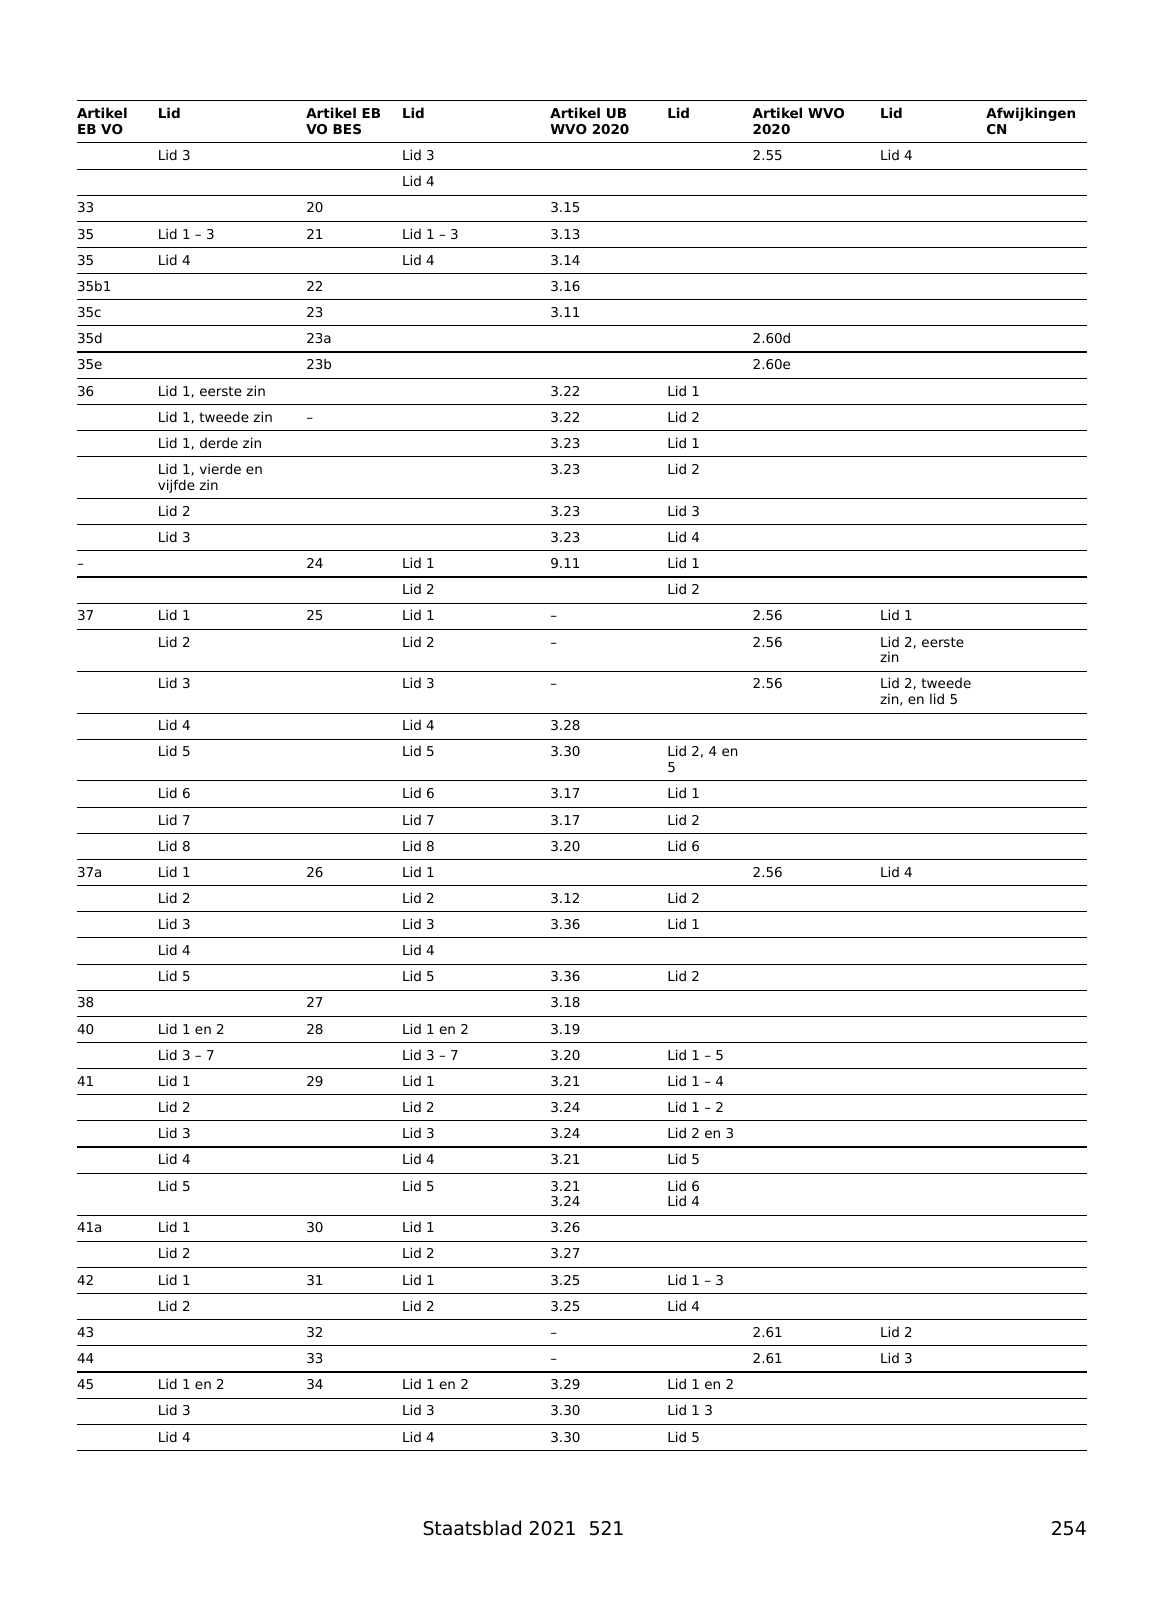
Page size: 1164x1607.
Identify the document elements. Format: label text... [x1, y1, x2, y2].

table_cell [874, 886, 980, 911]
table_cell Lid 6 [396, 781, 544, 807]
table_cell [746, 1148, 874, 1173]
table_cell [746, 222, 874, 247]
table_cell [874, 714, 980, 738]
table_cell 3.30 [544, 1425, 661, 1450]
table_cell [980, 353, 1087, 378]
table_cell 3.23 [544, 431, 661, 456]
table_cell [746, 938, 874, 963]
table_cell [980, 1017, 1087, 1042]
table_cell [874, 525, 980, 550]
table_cell [746, 1373, 874, 1397]
table_cell [874, 274, 980, 299]
table_cell Lid 3 [152, 1121, 300, 1146]
table_cell [980, 525, 1087, 550]
table_cell [874, 326, 980, 351]
table_cell Lid 3 [661, 499, 746, 524]
table_cell [396, 196, 544, 221]
table_cell 35c [77, 300, 152, 325]
table_cell [300, 781, 396, 807]
table_cell [77, 672, 152, 712]
table_cell Lid 1, vierde en vijfde zin [152, 457, 300, 498]
table_cell [661, 1242, 746, 1267]
table_cell Lid 3 [152, 912, 300, 937]
table_cell [77, 714, 152, 738]
table_cell Lid 3 – 7 [152, 1043, 300, 1068]
table_cell [77, 170, 152, 194]
table_cell Lid 2, eerste zin [874, 630, 980, 671]
table_cell 3.19 [544, 1017, 661, 1042]
table_cell [980, 604, 1087, 629]
table_cell [661, 1346, 746, 1371]
table_cell [874, 248, 980, 273]
table_cell Lid 2, tweede zin, en lid 5 [874, 672, 980, 712]
table_cell [396, 379, 544, 404]
table_cell [874, 1174, 980, 1214]
table_cell [980, 834, 1087, 859]
table_cell [300, 740, 396, 780]
table_cell 35d [77, 326, 152, 351]
table_cell 3.24 [544, 1095, 661, 1120]
table_cell [980, 431, 1087, 456]
table_cell 28 [300, 1017, 396, 1042]
table_cell Lid 4 [152, 938, 300, 963]
table_cell Lid 1 [396, 1069, 544, 1094]
table_cell Lid 6 [152, 781, 300, 807]
table_cell Lid 1 – 3 [396, 222, 544, 247]
table_header Lid [661, 101, 746, 142]
table_cell [661, 143, 746, 168]
table_cell Lid 1, tweede zin [152, 405, 300, 430]
table_cell [300, 1294, 396, 1319]
table_cell Lid 2 [396, 578, 544, 602]
table_cell Lid 1 – 2 [661, 1095, 746, 1120]
table_cell [661, 1216, 746, 1241]
table_cell Lid 1 [152, 860, 300, 885]
table_cell [746, 379, 874, 404]
table_cell 31 [300, 1268, 396, 1293]
table_header Lid [396, 101, 544, 142]
table_cell [980, 326, 1087, 351]
table_cell [746, 248, 874, 273]
table_cell [980, 300, 1087, 325]
table_cell [980, 965, 1087, 989]
table_cell [980, 1095, 1087, 1120]
table_cell Lid 4 [152, 248, 300, 273]
table_cell [746, 300, 874, 325]
table_cell 3.36 [544, 965, 661, 989]
table_cell Lid 2 [152, 1294, 300, 1319]
table_cell Lid 1 [661, 551, 746, 576]
table_cell [746, 1069, 874, 1094]
table_cell Lid 1 en 2 [661, 1373, 746, 1397]
table_header Artikel WVO 2020 [746, 101, 874, 142]
table_cell 3.16 [544, 274, 661, 299]
table_cell [77, 808, 152, 833]
table_cell [980, 1268, 1087, 1293]
table_cell [874, 740, 980, 780]
table_cell [77, 143, 152, 168]
table_cell – [544, 604, 661, 629]
table_cell 3.21 [544, 1069, 661, 1094]
table_cell [746, 912, 874, 937]
table_cell Lid 1 en 2 [396, 1373, 544, 1397]
table_cell [77, 525, 152, 550]
table_cell Lid 5 [661, 1425, 746, 1450]
table_cell Lid 5 [152, 1174, 300, 1214]
table_cell 45 [77, 1373, 152, 1397]
table_cell [874, 834, 980, 859]
table_cell Lid 2 [396, 630, 544, 671]
table_cell [746, 1242, 874, 1267]
table_cell Lid 1 [152, 1069, 300, 1094]
table_cell 35 [77, 222, 152, 247]
table_cell [152, 326, 300, 351]
table_cell [77, 965, 152, 989]
table_cell Lid 2, 4 en 5 [661, 740, 746, 780]
table_cell [152, 551, 300, 576]
table_cell [980, 1373, 1087, 1397]
table_cell Lid 3 [396, 1121, 544, 1146]
table_cell 3.20 [544, 834, 661, 859]
table_cell Lid 5 [396, 740, 544, 780]
table_cell [77, 834, 152, 859]
table_cell [300, 886, 396, 911]
table_cell 33 [77, 196, 152, 221]
table_cell Lid 4 [661, 525, 746, 550]
table_cell 3.22 [544, 379, 661, 404]
table_cell 2.56 [746, 630, 874, 671]
table_cell 2.56 [746, 672, 874, 712]
table_cell Lid 1, eerste zin [152, 379, 300, 404]
table_cell [874, 1399, 980, 1424]
table_cell Lid 4 [152, 714, 300, 738]
table_cell [152, 1320, 300, 1345]
table_cell [77, 457, 152, 498]
table_cell – [544, 672, 661, 712]
table_cell Lid 2 [874, 1320, 980, 1345]
table_cell [661, 326, 746, 351]
table_cell [544, 143, 661, 168]
table_cell Lid 1 [661, 912, 746, 937]
table_cell [746, 499, 874, 524]
table_cell Lid 1 en 2 [152, 1017, 300, 1042]
table_cell [544, 578, 661, 602]
table_cell 23 [300, 300, 396, 325]
table_cell Lid 2 [661, 808, 746, 833]
table_cell [980, 1346, 1087, 1371]
table_cell Lid 5 [396, 1174, 544, 1214]
table_cell [661, 1017, 746, 1042]
table_cell 25 [300, 604, 396, 629]
table_cell 20 [300, 196, 396, 221]
table_cell [661, 222, 746, 247]
table_cell [77, 886, 152, 911]
table_cell Lid 1 [874, 604, 980, 629]
table_cell Lid 1 [396, 604, 544, 629]
table_cell [874, 551, 980, 576]
table_cell Lid 3 [152, 143, 300, 168]
table_cell [980, 248, 1087, 273]
table_cell [746, 431, 874, 456]
table_cell [152, 170, 300, 194]
table_cell [396, 499, 544, 524]
table_cell Lid 2 [396, 1095, 544, 1120]
table_cell [300, 525, 396, 550]
table_cell 29 [300, 1069, 396, 1094]
table_cell Lid 2 [661, 578, 746, 602]
table_cell Lid 4 [396, 1148, 544, 1173]
table_cell [874, 1425, 980, 1450]
table_cell [152, 353, 300, 378]
table_cell Lid 1 [661, 379, 746, 404]
table_cell Lid 1 – 5 [661, 1043, 746, 1068]
table_cell Lid 2 [396, 886, 544, 911]
table_cell 3.15 [544, 196, 661, 221]
table_header Lid [152, 101, 300, 142]
table_cell [396, 300, 544, 325]
table_cell 3.27 [544, 1242, 661, 1267]
table_cell [300, 1425, 396, 1450]
table_cell [300, 672, 396, 712]
table_cell [980, 860, 1087, 885]
table_cell 42 [77, 1268, 152, 1293]
table_cell [300, 379, 396, 404]
table_cell [980, 938, 1087, 963]
table_cell Lid 4 [152, 1148, 300, 1173]
table_cell [746, 1174, 874, 1214]
table_cell 2.61 [746, 1346, 874, 1371]
table_cell Lid 1 [152, 1216, 300, 1241]
table_cell 40 [77, 1017, 152, 1042]
table_cell [980, 808, 1087, 833]
table_cell [980, 1320, 1087, 1345]
table_cell Lid 3 [152, 672, 300, 712]
table_cell Lid 2 [661, 457, 746, 498]
table_cell [980, 1242, 1087, 1267]
table_cell Lid 6 [661, 834, 746, 859]
table_cell 3.23 [544, 499, 661, 524]
table_cell 3.17 [544, 781, 661, 807]
table_cell [544, 170, 661, 194]
table_cell [77, 1294, 152, 1319]
table_cell [746, 1121, 874, 1146]
table_cell Lid 1 [152, 1268, 300, 1293]
table_cell [661, 196, 746, 221]
table_cell [300, 1399, 396, 1424]
table_cell [746, 1294, 874, 1319]
table_cell [980, 630, 1087, 671]
table_cell [980, 886, 1087, 911]
table_cell [300, 431, 396, 456]
table_cell Lid 6 Lid 4 [661, 1174, 746, 1214]
table_cell Lid 2 [152, 1095, 300, 1120]
table_cell 3.18 [544, 991, 661, 1016]
table_cell [874, 1294, 980, 1319]
table_cell [980, 578, 1087, 602]
table_cell [77, 740, 152, 780]
table_cell 3.21 [544, 1148, 661, 1173]
table_cell 37 [77, 604, 152, 629]
table_cell [300, 170, 396, 194]
table_cell – [544, 630, 661, 671]
table_cell 3.17 [544, 808, 661, 833]
table_cell Lid 4 [152, 1425, 300, 1450]
table_cell [661, 170, 746, 194]
table_cell [300, 248, 396, 273]
table_header Afwijkingen CN [980, 101, 1087, 142]
table_cell [746, 274, 874, 299]
table_cell [980, 379, 1087, 404]
table_cell [980, 1121, 1087, 1146]
table_cell 24 [300, 551, 396, 576]
table_cell [980, 1148, 1087, 1173]
table_cell [874, 1216, 980, 1241]
table_header Artikel EB VO BES [300, 101, 396, 142]
table_cell [746, 714, 874, 738]
table_cell 3.36 [544, 912, 661, 937]
table_cell 3.11 [544, 300, 661, 325]
table_cell 3.26 [544, 1216, 661, 1241]
table_cell 3.12 [544, 886, 661, 911]
table_cell 3.28 [544, 714, 661, 738]
table_cell Lid 1 – 4 [661, 1069, 746, 1094]
table_cell [980, 1069, 1087, 1094]
table_header Artikel UB WVO 2020 [544, 101, 661, 142]
table_cell [874, 379, 980, 404]
table_cell [396, 353, 544, 378]
table_cell [874, 353, 980, 378]
table_cell [661, 604, 746, 629]
table_cell [980, 222, 1087, 247]
table_cell 33 [300, 1346, 396, 1371]
table_cell Lid 1 – 3 [661, 1268, 746, 1293]
table_cell Lid 7 [396, 808, 544, 833]
table_cell Lid 1 en 2 [396, 1017, 544, 1042]
table_cell 44 [77, 1346, 152, 1371]
table_cell 27 [300, 991, 396, 1016]
table_cell Lid 1 [396, 1268, 544, 1293]
table_cell 3.21 3.24 [544, 1174, 661, 1214]
table_cell [746, 1268, 874, 1293]
table_cell [980, 457, 1087, 498]
table_cell Lid 1 3 [661, 1399, 746, 1424]
table_cell 3.30 [544, 740, 661, 780]
table_cell [980, 912, 1087, 937]
table_cell Lid 1 [661, 431, 746, 456]
table_cell [874, 1121, 980, 1146]
table_cell [77, 1095, 152, 1120]
table_cell [980, 1174, 1087, 1214]
table_cell [980, 405, 1087, 430]
table_cell 3.30 [544, 1399, 661, 1424]
table_cell [661, 274, 746, 299]
table_cell [300, 912, 396, 937]
table_cell [77, 405, 152, 430]
table_cell [746, 991, 874, 1016]
table_cell 3.22 [544, 405, 661, 430]
table_cell [746, 886, 874, 911]
table_cell Lid 2 [152, 1242, 300, 1267]
table_cell [300, 143, 396, 168]
table_cell [980, 991, 1087, 1016]
table_cell [152, 196, 300, 221]
table_cell [980, 170, 1087, 194]
table_cell Lid 1, derde zin [152, 431, 300, 456]
table_cell Lid 1 en 2 [152, 1373, 300, 1397]
table_cell 3.13 [544, 222, 661, 247]
table_cell [980, 672, 1087, 712]
table_cell [980, 196, 1087, 221]
table_cell [300, 457, 396, 498]
table_cell [396, 274, 544, 299]
table_cell [746, 578, 874, 602]
table_cell [874, 1373, 980, 1397]
table_cell [300, 1121, 396, 1146]
table_cell Lid 3 [396, 1399, 544, 1424]
table_cell [980, 1216, 1087, 1241]
table_cell 3.29 [544, 1373, 661, 1397]
table_cell [544, 938, 661, 963]
table_cell 30 [300, 1216, 396, 1241]
table_cell [746, 1017, 874, 1042]
table_cell Lid 4 [661, 1294, 746, 1319]
table_cell [980, 714, 1087, 738]
table_cell 3.25 [544, 1294, 661, 1319]
table_cell 22 [300, 274, 396, 299]
table_cell – [300, 405, 396, 430]
table_cell [396, 405, 544, 430]
table_cell 38 [77, 991, 152, 1016]
table_cell Lid 1 [661, 781, 746, 807]
table_cell – [544, 1346, 661, 1371]
table_cell 3.20 [544, 1043, 661, 1068]
table_cell 3.23 [544, 457, 661, 498]
table_cell Lid 2 en 3 [661, 1121, 746, 1146]
table_cell Lid 1 [396, 1216, 544, 1241]
table_cell Lid 2 [661, 965, 746, 989]
table_cell [874, 991, 980, 1016]
table_cell 2.60e [746, 353, 874, 378]
table_cell [300, 714, 396, 738]
table_cell [77, 1399, 152, 1424]
table_cell 2.56 [746, 860, 874, 885]
table_cell Lid 2 [396, 1294, 544, 1319]
table_cell [874, 1268, 980, 1293]
table_cell [746, 405, 874, 430]
table_cell [396, 525, 544, 550]
table_cell Lid 2 [396, 1242, 544, 1267]
table_cell [300, 1242, 396, 1267]
table_cell [980, 499, 1087, 524]
table_cell 35b1 [77, 274, 152, 299]
table_cell [300, 808, 396, 833]
table_cell 37a [77, 860, 152, 885]
table_cell 21 [300, 222, 396, 247]
table_cell [661, 248, 746, 273]
table_cell – [544, 1320, 661, 1345]
table_cell [661, 938, 746, 963]
table_cell Lid 2 [661, 886, 746, 911]
table_cell [874, 431, 980, 456]
table_cell [152, 578, 300, 602]
table_cell 23a [300, 326, 396, 351]
table_cell Lid 4 [396, 714, 544, 738]
table_cell [300, 630, 396, 671]
table_cell [300, 578, 396, 602]
table_cell [77, 431, 152, 456]
table_cell [980, 781, 1087, 807]
table_cell Lid 4 [396, 938, 544, 963]
table_cell [300, 1174, 396, 1214]
table_cell [300, 965, 396, 989]
table_cell [77, 630, 152, 671]
table_cell Lid 3 [152, 1399, 300, 1424]
table_cell [77, 1043, 152, 1068]
table_cell [77, 499, 152, 524]
table_cell [746, 740, 874, 780]
table_cell [980, 274, 1087, 299]
table_cell [980, 1043, 1087, 1068]
table_cell Lid 4 [396, 170, 544, 194]
table_cell [396, 326, 544, 351]
table_cell Lid 3 [396, 672, 544, 712]
table_cell Lid 4 [874, 860, 980, 885]
table_cell [874, 781, 980, 807]
table_cell 41a [77, 1216, 152, 1241]
table_cell [77, 1174, 152, 1214]
table_cell 2.55 [746, 143, 874, 168]
table_cell [396, 431, 544, 456]
table_cell [874, 912, 980, 937]
table_cell Lid 5 [152, 740, 300, 780]
table_cell [874, 170, 980, 194]
table_cell [980, 551, 1087, 576]
table_cell Lid 3 [396, 143, 544, 168]
table_cell [874, 1017, 980, 1042]
table_cell [980, 143, 1087, 168]
table_cell [152, 991, 300, 1016]
table_cell 35e [77, 353, 152, 378]
table_cell [77, 578, 152, 602]
table_cell Lid 2 [152, 630, 300, 671]
table_cell 23b [300, 353, 396, 378]
table_cell [77, 1425, 152, 1450]
table_cell [77, 1121, 152, 1146]
table_cell 3.24 [544, 1121, 661, 1146]
table_cell 3.23 [544, 525, 661, 550]
table_cell [544, 860, 661, 885]
table_cell [746, 834, 874, 859]
table_cell 35 [77, 248, 152, 273]
table_cell Lid 8 [152, 834, 300, 859]
table_cell [300, 834, 396, 859]
table_cell 43 [77, 1320, 152, 1345]
table_cell [661, 714, 746, 738]
table_cell Lid 5 [396, 965, 544, 989]
table_cell [77, 781, 152, 807]
table_cell [874, 1242, 980, 1267]
table_cell [746, 457, 874, 498]
table_header Lid [874, 101, 980, 142]
table_cell [396, 1320, 544, 1345]
table_cell [746, 170, 874, 194]
table_cell 36 [77, 379, 152, 404]
table_cell Lid 3 – 7 [396, 1043, 544, 1068]
table_cell [300, 938, 396, 963]
table_cell [661, 860, 746, 885]
table_cell [661, 630, 746, 671]
table_cell [396, 457, 544, 498]
table_cell [980, 1399, 1087, 1424]
table_cell [874, 405, 980, 430]
table_cell Lid 8 [396, 834, 544, 859]
table_cell [77, 912, 152, 937]
table_cell 2.60d [746, 326, 874, 351]
table_cell [746, 1399, 874, 1424]
table_cell [661, 1320, 746, 1345]
table_cell Lid 2 [661, 405, 746, 430]
table_cell [77, 1242, 152, 1267]
table_cell [544, 326, 661, 351]
table_cell [300, 1095, 396, 1120]
table_cell Lid 1 – 3 [152, 222, 300, 247]
table_cell [980, 1294, 1087, 1319]
table_cell [874, 1069, 980, 1094]
table_cell [746, 965, 874, 989]
table_cell [661, 300, 746, 325]
table_cell – [77, 551, 152, 576]
table_cell 32 [300, 1320, 396, 1345]
table_cell [396, 991, 544, 1016]
table_cell 3.25 [544, 1268, 661, 1293]
table_cell [980, 1425, 1087, 1450]
table_cell [746, 781, 874, 807]
table_cell Lid 1 [152, 604, 300, 629]
table_cell [77, 1148, 152, 1173]
table_cell [874, 222, 980, 247]
table_cell [746, 1216, 874, 1241]
table_cell 34 [300, 1373, 396, 1397]
table_cell Lid 3 [396, 912, 544, 937]
table_cell [746, 196, 874, 221]
table_cell Lid 1 [396, 860, 544, 885]
table_cell [661, 672, 746, 712]
table_cell 3.14 [544, 248, 661, 273]
table_cell [874, 965, 980, 989]
table_cell Lid 5 [661, 1148, 746, 1173]
table_cell [874, 196, 980, 221]
table_cell [746, 525, 874, 550]
table_cell [746, 1043, 874, 1068]
table_cell [746, 808, 874, 833]
table_cell 2.56 [746, 604, 874, 629]
table_cell 9.11 [544, 551, 661, 576]
table_cell [300, 1043, 396, 1068]
table_cell [874, 1148, 980, 1173]
table_cell Lid 4 [874, 143, 980, 168]
table_cell Lid 2 [152, 499, 300, 524]
table_cell [746, 1095, 874, 1120]
table_cell Lid 2 [152, 886, 300, 911]
table_cell [661, 353, 746, 378]
table_cell [874, 300, 980, 325]
table_cell [152, 274, 300, 299]
table_cell [874, 1095, 980, 1120]
table_cell [874, 578, 980, 602]
table_cell [874, 1043, 980, 1068]
table_cell [152, 300, 300, 325]
table_cell 26 [300, 860, 396, 885]
table_cell 41 [77, 1069, 152, 1094]
table_cell Lid 3 [152, 525, 300, 550]
table_cell [746, 1425, 874, 1450]
table_cell Lid 7 [152, 808, 300, 833]
table_cell [300, 1148, 396, 1173]
table_cell [300, 499, 396, 524]
table_cell [746, 551, 874, 576]
table_cell Lid 4 [396, 248, 544, 273]
table_cell [77, 938, 152, 963]
table_cell [874, 938, 980, 963]
table_cell [152, 1346, 300, 1371]
table_cell [874, 808, 980, 833]
table_cell 2.61 [746, 1320, 874, 1345]
table_header Artikel EB VO [77, 101, 152, 142]
table_cell [980, 740, 1087, 780]
table_cell Lid 3 [874, 1346, 980, 1371]
table_cell [874, 499, 980, 524]
table_cell [661, 991, 746, 1016]
table_cell Lid 4 [396, 1425, 544, 1450]
table_cell Lid 1 [396, 551, 544, 576]
table_cell [396, 1346, 544, 1371]
table_cell [544, 353, 661, 378]
table_cell [874, 457, 980, 498]
table_cell Lid 5 [152, 965, 300, 989]
